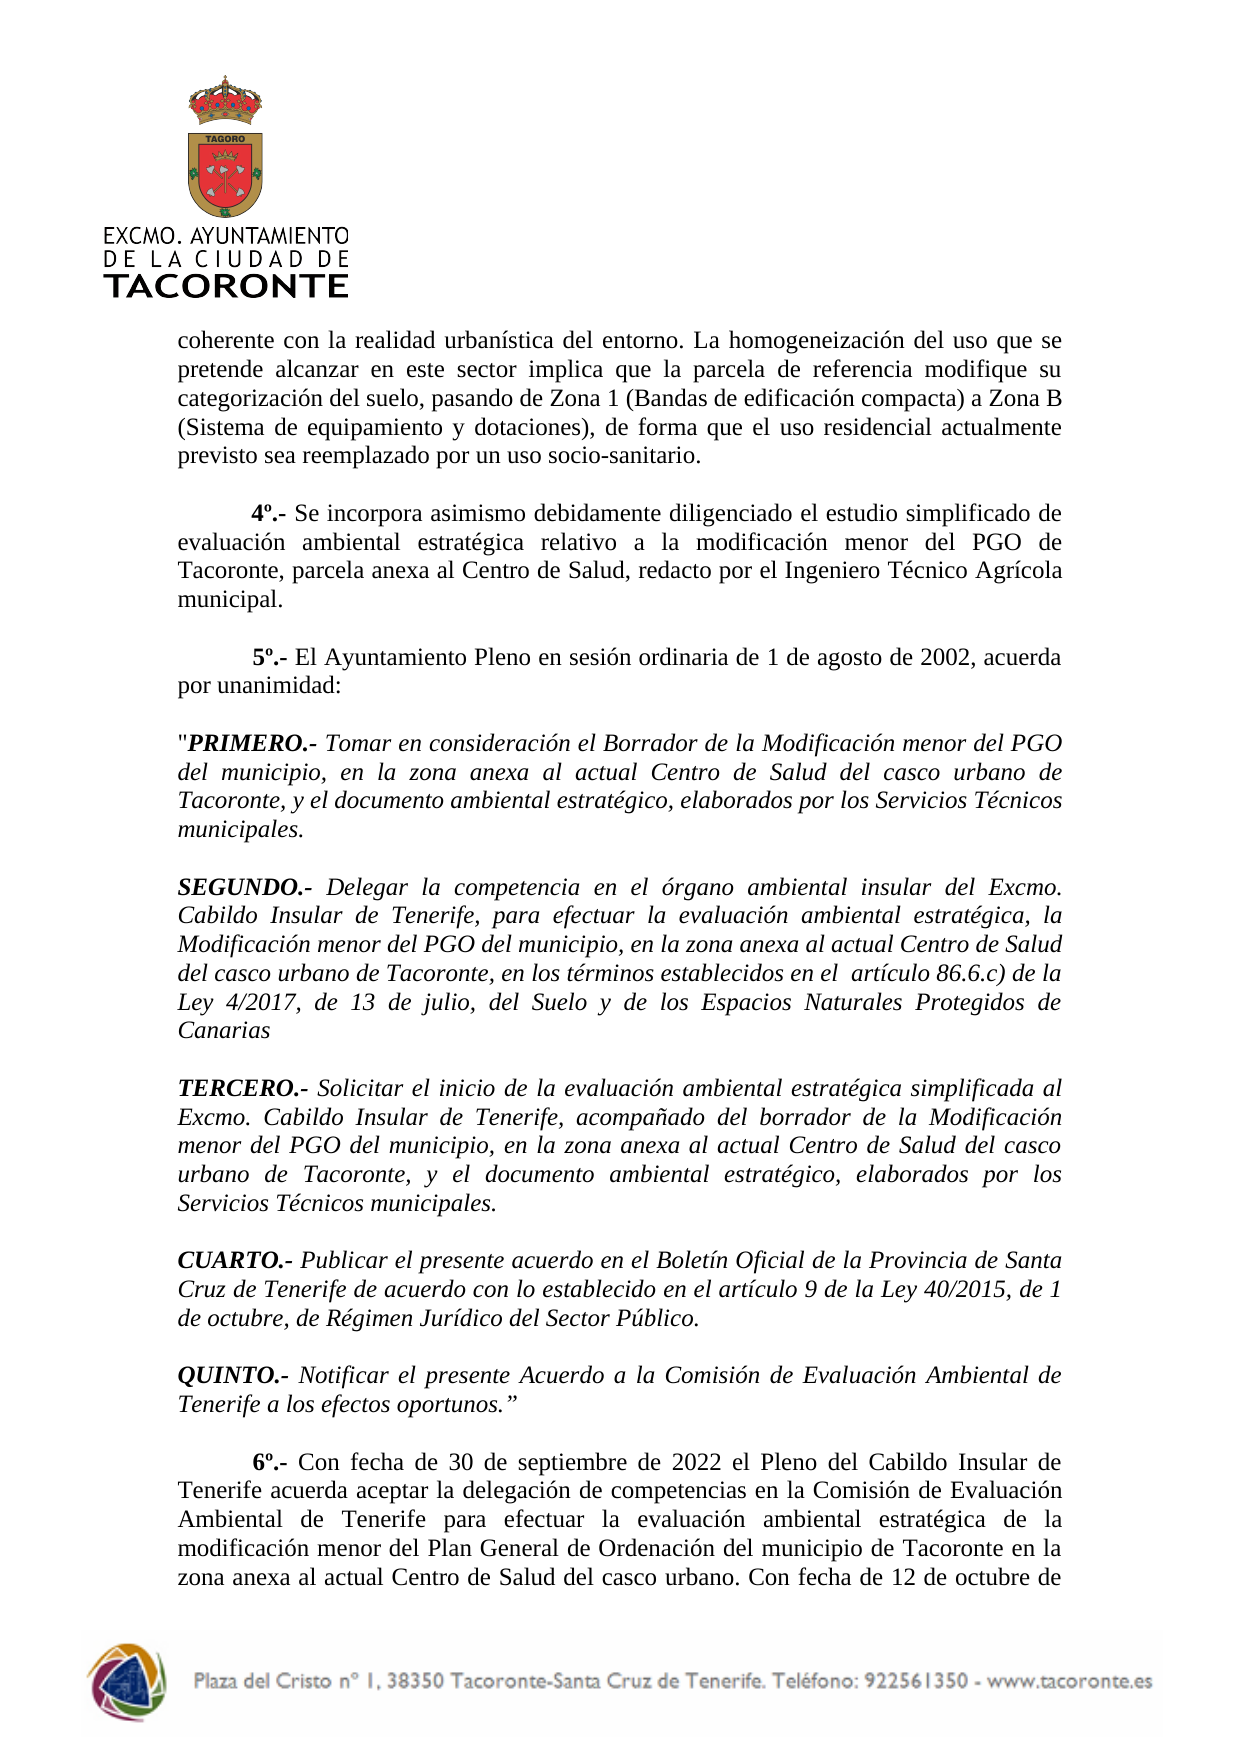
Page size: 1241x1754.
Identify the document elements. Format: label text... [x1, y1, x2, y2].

text SEGUNDO.- Delegar la competencia en el órgano ambiental insular del Excmo. Cabildo Insular de Tenerife, para efectuar la evaluación ambiental estratégica, la Modificación menor del PGO del municipio, en la zona anexa al actual Centro de Salud del casco urbano de Tacoronte, en los términos establecidos en el artículo 86.6.c) de la Ley 4/2017, de 13 de julio, del Suelo y de los Espacios Naturales Protegidos de Canarias [177, 872, 1063, 1044]
text QUINTO.- Notificar el presente Acuerdo a la Comisión de Evaluación Ambiental de Tenerife a los efectos oportunos.” [177, 1360, 1063, 1418]
text 5º.- El Ayuntamiento Pleno en sesión ordinaria de 1 de agosto de 2002, acuerda por unanimidad: [177, 642, 1063, 699]
text CUARTO.- Publicar el presente acuerdo en el Boletín Oficial de la Provincia de Santa Cruz de Tenerife de acuerdo con lo establecido en el artículo 9 de la Ley 40/2015, de 1 de octubre, de Régimen Jurídico del Sector Público. [177, 1245, 1063, 1332]
picture [80, 1630, 1163, 1737]
text 6º.- Con fecha de 30 de septiembre de 2022 el Pleno del Cabildo Insular de Tenerife acuerda aceptar la delegación de competencias en la Comisión de Evaluación Ambiental de Tenerife para efectuar la evaluación ambiental estratégica de la modificación menor del Plan General de Ordenación del municipio de Tacoronte en la zona anexa al actual Centro de Salud del casco urbano. Con fecha de 12 de octubre de [177, 1447, 1063, 1590]
picture [103, 75, 348, 298]
text coherente con la realidad urbanística del entorno. La homogeneización del uso que se pretende alcanzar en este sector implica que la parcela de referencia modifique su categorización del suelo, pasando de Zona 1 (Bandas de edificación compacta) a Zona B (Sistema de equipamiento y dotaciones), de forma que el uso residencial actualmente previsto sea reemplazado por un uso socio-sanitario. [177, 325, 1063, 469]
text "PRIMERO.- Tomar en consideración el Borrador de la Modificación menor del PGO del municipio, en la zona anexa al actual Centro de Salud del casco urbano de Tacoronte, y el documento ambiental estratégico, elaborados por los Servicios Técnicos municipales. [177, 728, 1063, 843]
text TERCERO.- Solicitar el inicio de la evaluación ambiental estratégica simplificada al Excmo. Cabildo Insular de Tenerife, acompañado del borrador de la Modificación menor del PGO del municipio, en la zona anexa al actual Centro de Salud del casco urbano de Tacoronte, y el documento ambiental estratégico, elaborados por los Servicios Técnicos municipales. [177, 1073, 1063, 1217]
text 4º.- Se incorpora asimismo debidamente diligenciado el estudio simplificado de evaluación ambiental estratégica relativo a la modificación menor del PGO de Tacoronte, parcela anexa al Centro de Salud, redacto por el Ingeniero Técnico Agrícola municipal. [177, 498, 1063, 613]
